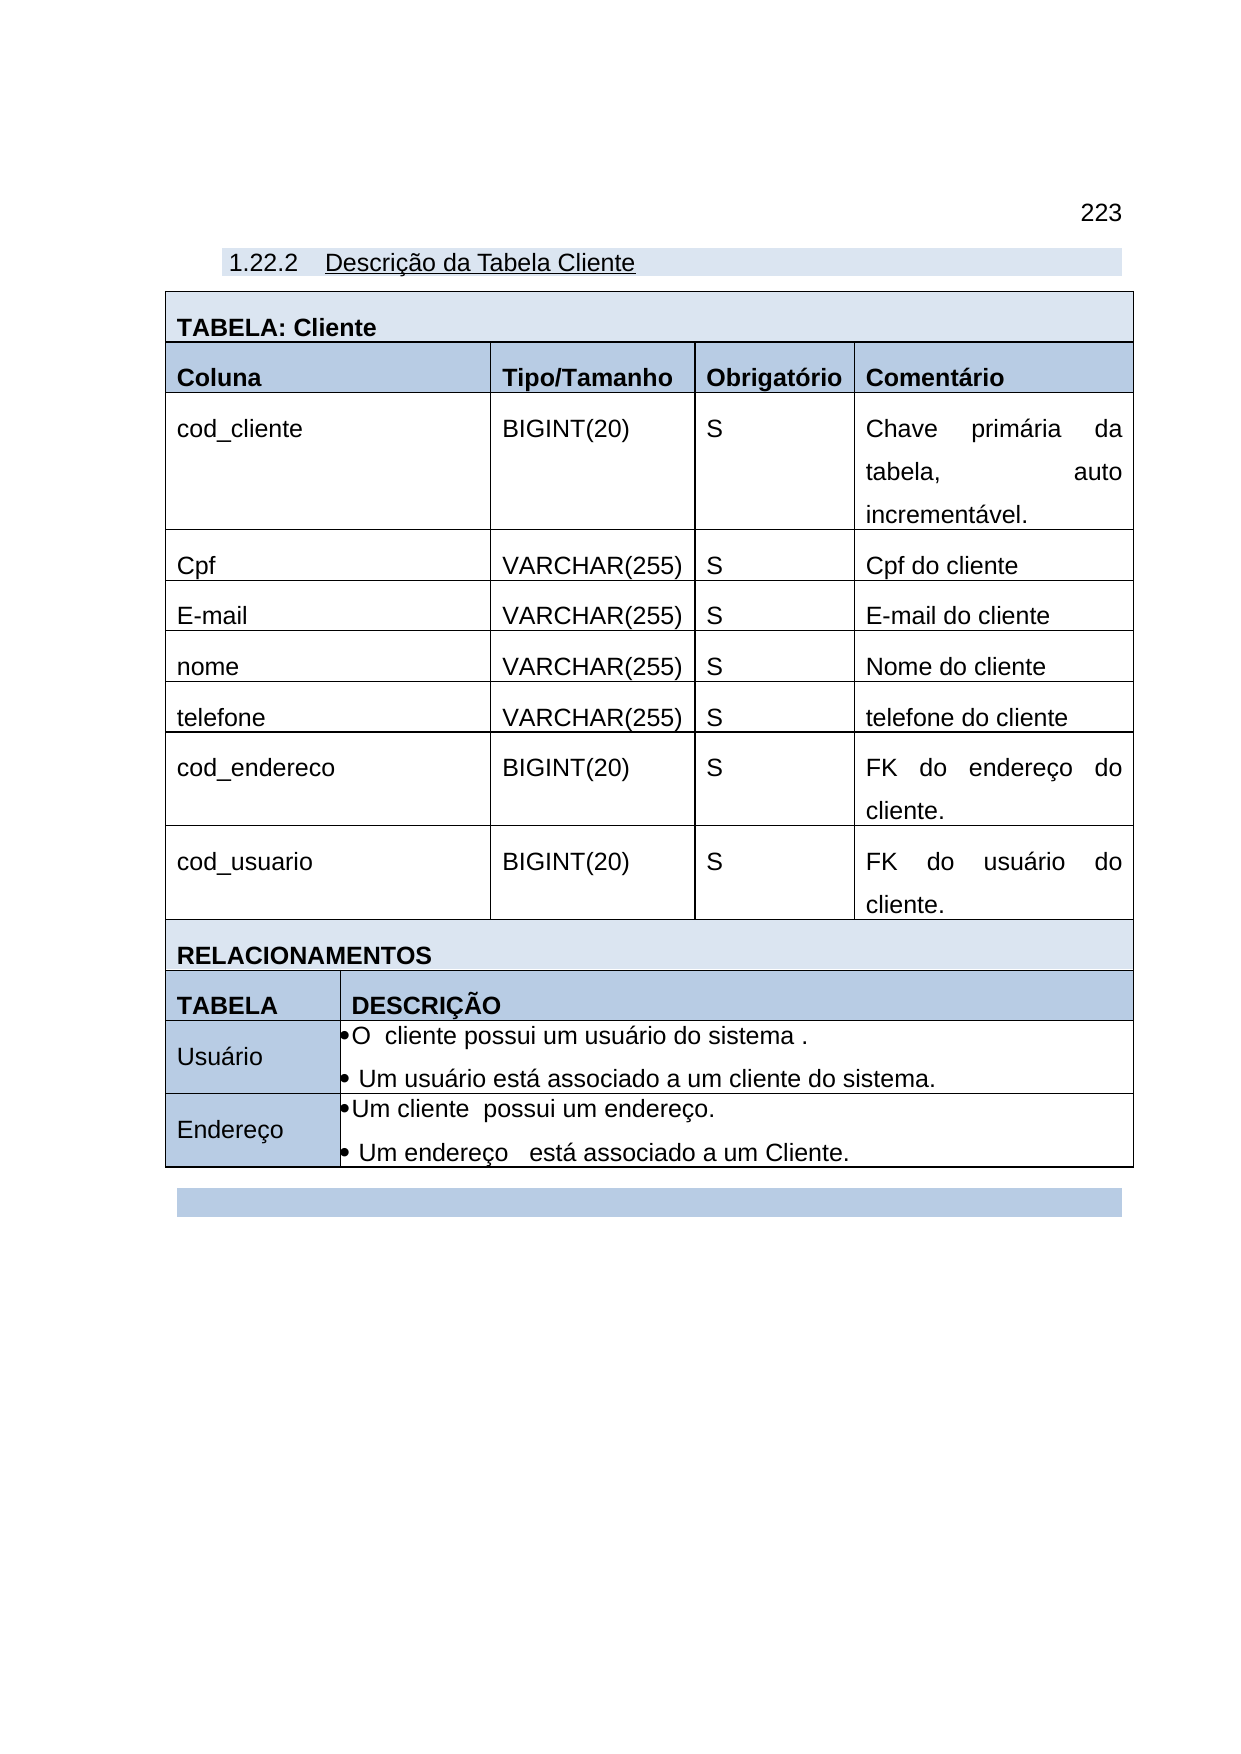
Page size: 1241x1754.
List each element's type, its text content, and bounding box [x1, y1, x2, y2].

table_cell O cliente possui um usuário do sistema . Um usuário está associado a um cliente do sistema. [341, 1021, 1133, 1093]
table_cell Cpf do cliente [855, 530, 1133, 579]
table_cell S [696, 530, 854, 579]
table_header TABELA: Cliente [166, 292, 1133, 341]
table_cell Chave primária da tabela, auto incrementável. [855, 393, 1133, 529]
table_cell Tipo/Tamanho [491, 343, 694, 392]
table_cell S [696, 682, 854, 731]
table_cell Comentário [855, 343, 1133, 392]
table_cell S [696, 581, 854, 630]
table_cell BIGINT(20) [491, 393, 694, 529]
table_cell S [696, 393, 854, 529]
table_cell VARCHAR(255) [491, 682, 694, 731]
table_cell nome [166, 631, 490, 681]
table_cell Usuário [166, 1021, 340, 1093]
table_cell Coluna [166, 343, 490, 392]
table_cell VARCHAR(255) [491, 530, 694, 579]
table_cell VARCHAR(255) [491, 581, 694, 630]
table_cell E-mail [166, 581, 490, 630]
table_cell telefone [166, 682, 490, 731]
table_cell telefone do cliente [855, 682, 1133, 731]
table_cell S [696, 826, 854, 919]
table_cell Cpf [166, 530, 490, 579]
table_cell TABELA [166, 971, 340, 1020]
table_cell DESCRIÇÃO [341, 971, 1133, 1020]
table_cell BIGINT(20) [491, 826, 694, 919]
table_cell cod_usuario [166, 826, 490, 919]
table_cell S [696, 733, 854, 825]
table_cell Endereço [166, 1094, 340, 1166]
table_cell FK do usuário do cliente. [855, 826, 1133, 919]
subtitle Descrição da Tabela Cliente [222, 248, 1122, 276]
table_cell FK do endereço do cliente. [855, 733, 1133, 825]
table_cell Nome do cliente [855, 631, 1133, 681]
table_cell cod_cliente [166, 393, 490, 529]
table_cell Obrigatório [696, 343, 854, 392]
table_cell E-mail do cliente [855, 581, 1133, 630]
table_cell S [696, 631, 854, 681]
table_cell VARCHAR(255) [491, 631, 694, 681]
table_cell BIGINT(20) [491, 733, 694, 825]
table_cell Um cliente possui um endereço. Um endereço está associado a um Cliente. [341, 1094, 1133, 1166]
table_cell cod_endereco [166, 733, 490, 825]
table_cell RELACIONAMENTOS [166, 920, 1133, 969]
